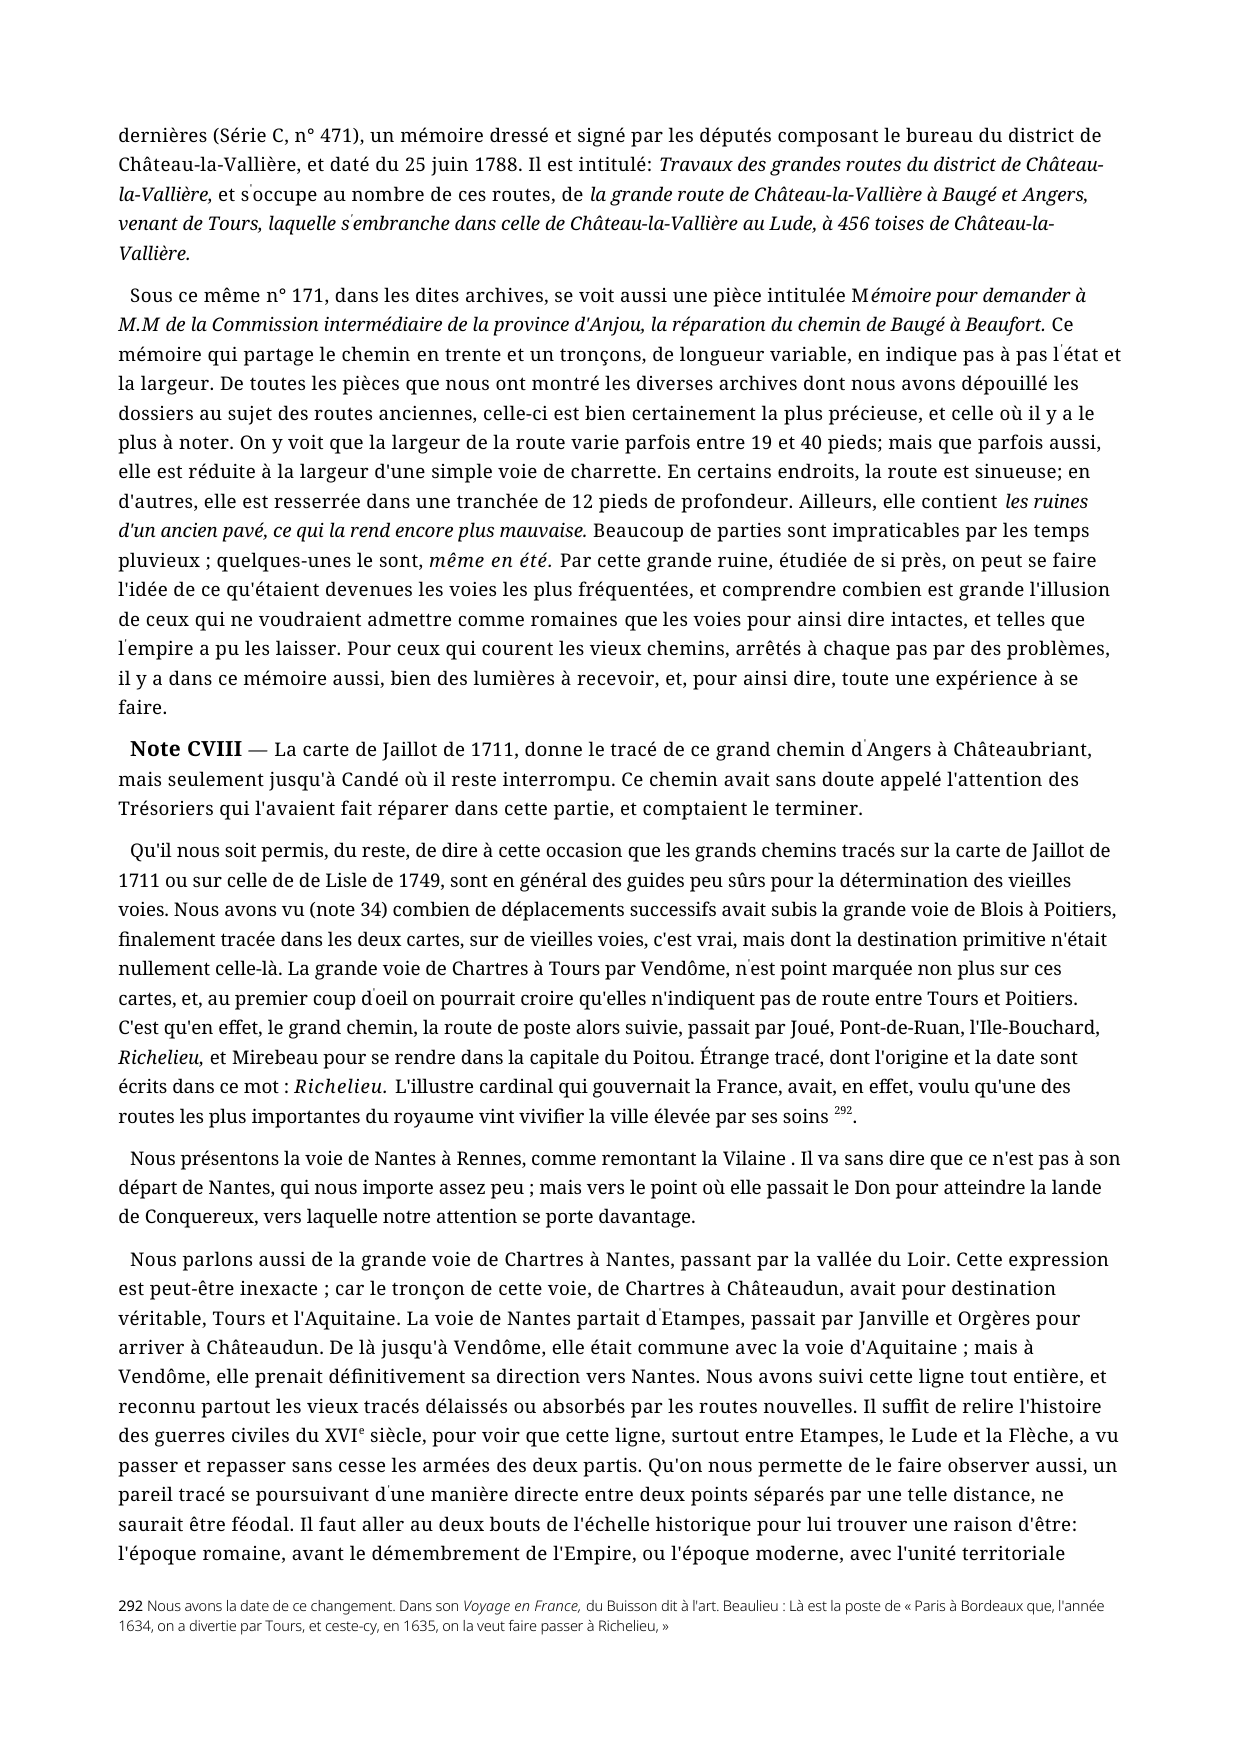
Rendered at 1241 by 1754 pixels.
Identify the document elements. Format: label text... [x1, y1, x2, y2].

text Note CVIII — La carte de Jaillot de 1711, donne le tracé de ce grand chemin d'Angers à Châteaubriant, mais seulement jusqu'à Candé où il reste interrompu. Ce chemin avait sans doute appelé l'attention des Trésoriers qui l'avaient fait réparer dans cette partie, et comptaient le terminer. [118, 733, 1122, 821]
text Nous parlons aussi de la grande voie de Chartres à Nantes, passant par la vallée du Loir. Cette expression est peut-être inexacte ; car le tronçon de cette voie, de Chartres à Châteaudun, avait pour destination véritable, Tours et l'Aquitaine. La voie de Nantes partait d'Etampes, passait par Janville et Orgères pour arriver à Châteaudun. De là jusqu'à Vendôme, elle était commune avec la voie d'Aquitaine ; mais à Vendôme, elle prenait définitivement sa direction vers Nantes. Nous avons suivi cette ligne tout entière, et reconnu partout les vieux tracés délaissés ou absorbés par les routes nouvelles. Il suffit de relire l'histoire des guerres civiles du XVIe siècle, pour voir que cette ligne, surtout entre Etampes, le Lude et la Flèche, a vu passer et repasser sans cesse les armées des deux partis. Qu'on nous permette de le faire observer aussi, un pareil tracé se poursuivant d'une manière directe entre deux points séparés par une telle distance, ne saurait être féodal. Il faut aller au deux bouts de l'échelle historique pour lui trouver une raison d'être: l'époque romaine, avant le démembrement de l'Empire, ou l'époque moderne, avec l'unité territoriale [118, 1242, 1122, 1566]
text Nous avons la date de ce changement. Dans son Voyage en France, du Buisson dit à l'art. Beaulieu : Là est la poste de « Paris à Bordeaux que, l'année 1634, on a divertie par Tours, et ceste-cy, en 1635, on la veut faire passer à Richelieu, » [118, 1596, 1122, 1636]
text Qu'il nous soit permis, du reste, de dire à cette occasion que les grands chemins tracés sur la carte de Jaillot de 1711 ou sur celle de de Lisle de 1749, sont en général des guides peu sûrs pour la détermination des vieilles voies. Nous avons vu (note 34) combien de déplacements successifs avait subis la grande voie de Blois à Poitiers, finalement tracée dans les deux cartes, sur de vieilles voies, c'est vrai, mais dont la destination primitive n'était nullement celle-là. La grande voie de Chartres à Tours par Vendôme, n'est point marquée non plus sur ces cartes, et, au premier coup d'oeil on pourrait croire qu'elles n'indiquent pas de route entre Tours et Poitiers. C'est qu'en effet, le grand chemin, la route de poste alors suivie, passait par Joué, Pont-de-Ruan, l'Ile-Bouchard, Richelieu, et Mirebeau pour se rendre dans la capitale du Poitou. Étrange tracé, dont l'origine et la date sont écrits dans ce mot : Richelieu. L'illustre cardinal qui gouvernait la France, avait, en effet, voulu qu'une des routes les plus importantes du royaume vint vivifier la ville élevée par ses soins . [118, 834, 1122, 1128]
text dernières (Série C, n° 471), un mémoire dressé et signé par les députés composant le bureau du district de Château-la-Vallière, et daté du 25 juin 1788. Il est intitulé: Travaux des grandes routes du district de Château-la-Vallière, et s'occupe au nombre de ces routes, de la grande route de Château-la-Vallière à Baugé et Angers, venant de Tours, laquelle s'embranche dans celle de Château-la-Vallière au Lude, à 456 toises de Château-la-Vallière. [118, 118, 1122, 266]
text Nous présentons la voie de Nantes à Rennes, comme remontant la Vilaine . Il va sans dire que ce n'est pas à son départ de Nantes, qui nous importe assez peu ; mais vers le point où elle passait le Don pour atteindre la lande de Conquereux, vers laquelle notre attention se porte davantage. [118, 1141, 1122, 1229]
text Sous ce même n° 171, dans les dites archives, se voit aussi une pièce intitulée Mémoire pour demander à M.M de la Commission intermédiaire de la province d'Anjou, la réparation du chemin de Baugé à Beaufort. Ce mémoire qui partage le chemin en trente et un tronçons, de longueur variable, en indique pas à pas l'état et la largeur. De toutes les pièces que nous ont montré les diverses archives dont nous avons dépouillé les dossiers au sujet des routes anciennes, celle-ci est bien certainement la plus précieuse, et celle où il y a le plus à noter. On y voit que la largeur de la route varie parfois entre 19 et 40 pieds; mais que parfois aussi, elle est réduite à la largeur d'une simple voie de charrette. En certains endroits, la route est sinueuse; en d'autres, elle est resserrée dans une tranchée de 12 pieds de profondeur. Ailleurs, elle contient les ruines d'un ancien pavé, ce qui la rend encore plus mauvaise. Beaucoup de parties sont impraticables par les temps pluvieux ; quelques‑unes le sont, même en été. Par cette grande ruine, étudiée de si près, on peut se faire l'idée de ce qu'étaient devenues les voies les plus fréquentées, et comprendre combien est grande l'illusion de ceux qui ne voudraient admettre comme romaines que les voies pour ainsi dire intactes, et telles que l'empire a pu les laisser. Pour ceux qui courent les vieux chemins, arrêtés à chaque pas par des problèmes, il y a dans ce mémoire aussi, bien des lumières à recevoir, et, pour ainsi dire, toute une expérience à se faire. [118, 278, 1122, 720]
